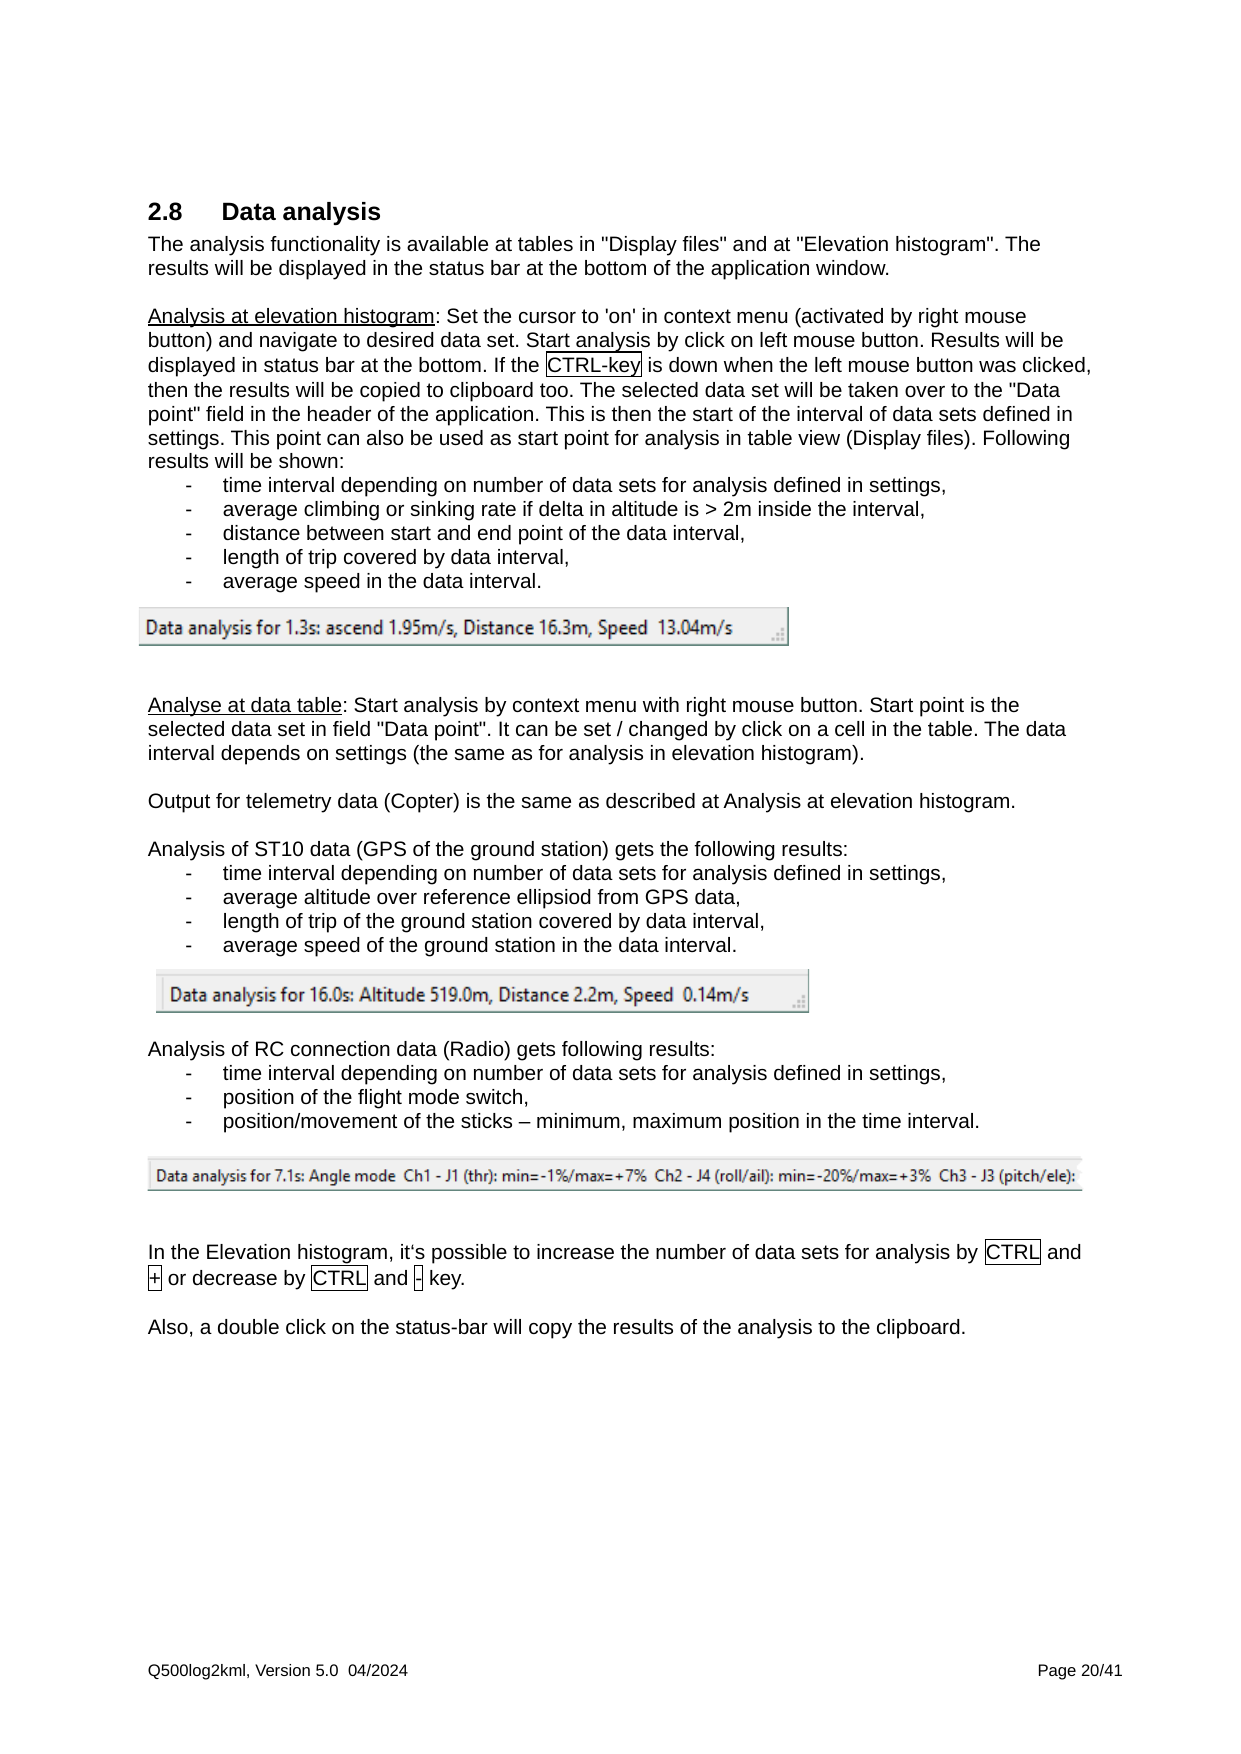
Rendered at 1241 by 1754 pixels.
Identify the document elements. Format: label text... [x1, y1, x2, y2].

text Analysis of ST10 data (GPS of the ground station) gets the following results: [148, 837, 1093, 861]
list length of trip of the ground station covered by data interval, [185, 909, 1093, 933]
text The analysis functionality is available at tables in "Display files" and at "Elevation histogram". The results will be displayed in the status bar at the bottom of the application window. [148, 232, 1093, 279]
list position/movement of the sticks – minimum, maximum position in the time interval. [185, 1109, 1093, 1133]
list average altitude over reference ellipsiod from GPS data, [185, 885, 1093, 909]
list average speed in the data interval. [185, 569, 1093, 593]
list average speed of the ground station in the data interval. [185, 933, 1093, 957]
list distance between start and end point of the data interval, [185, 521, 1093, 545]
list time interval depending on number of data sets for analysis defined in settings, [185, 1061, 1093, 1085]
picture [147, 1156, 1093, 1191]
list average climbing or sinking rate if delta in altitude is > 2m inside the interval, [185, 497, 1093, 521]
picture [156, 969, 810, 1013]
text Also, a double click on the status-bar will copy the results of the analysis to the clipboard. [148, 1315, 1093, 1339]
text Analysis at elevation histogram: Set the cursor to 'on' in context menu (activated by right mouse button) and navigate to desired data set. Start analysis by click on left mouse button. Results will be displayed in status bar at the bottom. If the CTRL-key is down when the left mouse button was clicked, then the results will be copied to clipboard too. The selected data set will be taken over to the "Data point" field in the header of the application. This is then the start of the interval of data sets defined in settings. This point can also be used as start point for analysis in table view (Display files). Following results will be shown: [148, 303, 1093, 473]
text In the Elevation histogram, it‘s possible to increase the number of data sets for analysis by CTRL and + or decrease by CTRL and - key. [148, 1239, 1093, 1291]
list time interval depending on number of data sets for analysis defined in settings, [185, 473, 1093, 497]
list time interval depending on number of data sets for analysis defined in settings, [185, 861, 1093, 885]
list length of trip covered by data interval, [185, 545, 1093, 569]
text Analyse at data table: Start analysis by context menu with right mouse button. Start point is the selected data set in field "Data point". It can be set / changed by click on a cell in the table. The data interval depends on settings (the same as for analysis in elevation histogram). [148, 693, 1093, 765]
picture [138, 607, 789, 646]
text Analysis of RC connection data (Radio) gets following results: [148, 1037, 1093, 1061]
subtitle Data analysis [148, 197, 1093, 225]
text Output for telemetry data (Copter) is the same as described at Analysis at elevation histogram. [148, 789, 1093, 813]
list position of the flight mode switch, [185, 1085, 1093, 1109]
